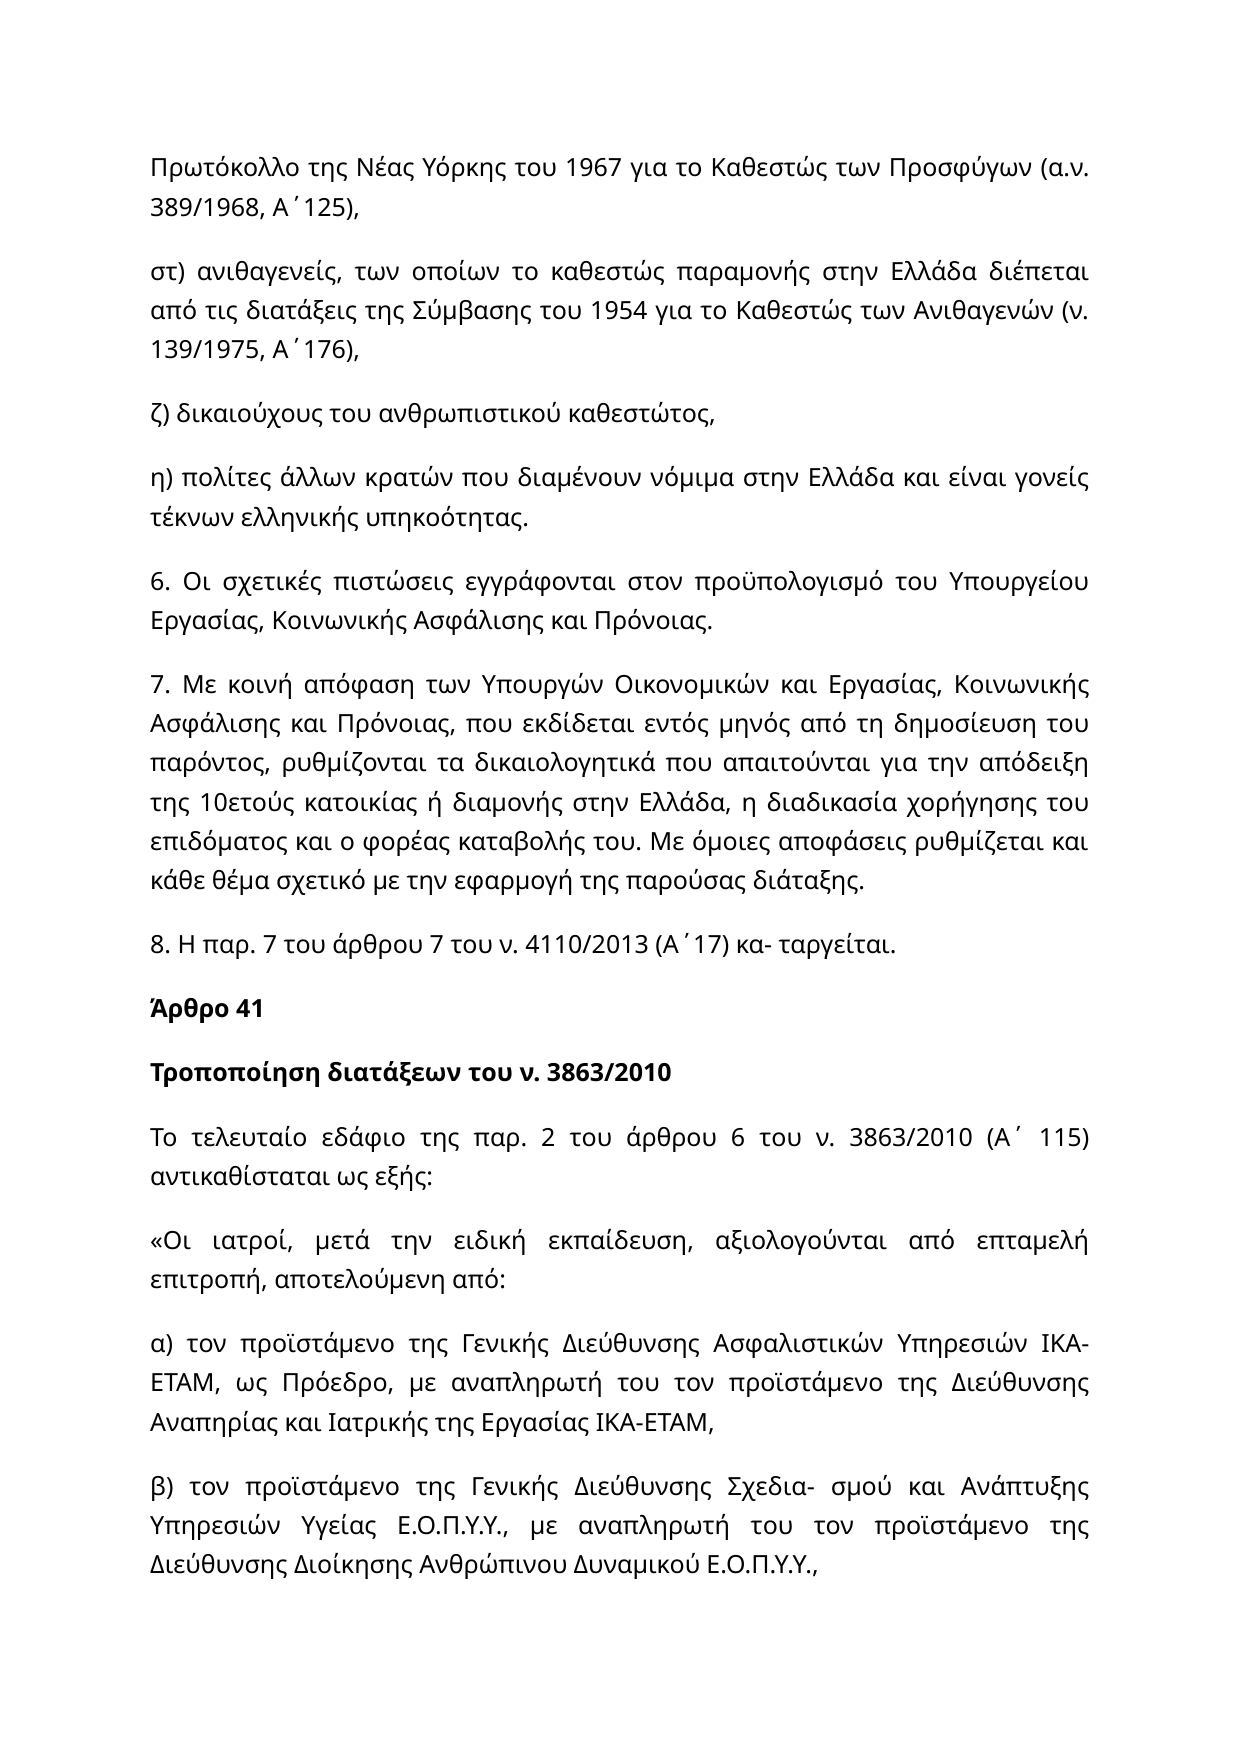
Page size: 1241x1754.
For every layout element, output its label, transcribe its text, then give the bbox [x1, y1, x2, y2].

text ζ) δικαιούχους του ανθρωπιστικού καθεστώτος, [150, 396, 1090, 430]
text 6. Οι σχετικές πιστώσεις εγγράφονται στον προϋπολογισμό του Υπουργείου Εργασίας, Κοινωνικής Ασφάλισης και Πρόνοιας. [150, 563, 1090, 637]
text η) πολίτες άλλων κρατών που διαμένουν νόμιμα στην Ελλάδα και είναι γονείς τέκνων ελληνικής υπηκοότητας. [150, 460, 1090, 533]
text Άρθρο 41 [150, 991, 1090, 1025]
text «Οι ιατροί, μετά την ειδική εκπαίδευση, αξιολογούνται από επταμελή επιτροπή, αποτελούμενη από: [150, 1222, 1090, 1296]
text Πρωτόκολλο της Νέας Υόρκης του 1967 για το Καθεστώς των Προσφύγων (α.ν. 389/1968, Α΄125), [150, 150, 1090, 223]
text α) τον προϊστάμενο της Γενικής Διεύθυνσης Ασφαλιστικών Υπηρεσιών ΙΚΑ-ΕΤΑΜ, ως Πρόεδρο, με αναπληρωτή του τον προϊστάμενο της Διεύθυνσης Αναπηρίας και Ιατρικής της Εργασίας ΙΚΑ-ΕΤΑΜ, [150, 1326, 1090, 1438]
text Το τελευταίο εδάφιο της παρ. 2 του άρθρου 6 του ν. 3863/2010 (Α΄ 115) αντικαθίσταται ως εξής: [150, 1119, 1090, 1192]
text 7. Με κοινή απόφαση των Υπουργών Οικονομικών και Εργασίας, Κοινωνικής Ασφάλισης και Πρόνοιας, που εκδίδεται εντός μηνός από τη δημοσίευση του παρόντος, ρυθμίζονται τα δικαιολογητικά που απαιτούνται για την απόδειξη της 10ετούς κατοικίας ή διαμονής στην Ελλάδα, η διαδικασία χορήγησης του επιδόματος και ο φορέας καταβολής του. Με όμοιες αποφάσεις ρυθμίζεται και κάθε θέμα σχετικό με την εφαρμογή της παρούσας διάταξης. [150, 667, 1090, 897]
text Τροποποίηση διατάξεων του ν. 3863/2010 [150, 1055, 1090, 1089]
text β) τον προϊστάμενο της Γενικής Διεύθυνσης Σχεδια- σμού και Ανάπτυξης Υπηρεσιών Υγείας Ε.Ο.Π.Υ.Υ., με αναπληρωτή του τον προϊστάμενο της Διεύθυνσης Διοίκησης Ανθρώπινου Δυναμικού Ε.Ο.Π.Υ.Υ., [150, 1468, 1090, 1581]
text στ) ανιθαγενείς, των οποίων το καθεστώς παραμονής στην Ελλάδα διέπεται από τις διατάξεις της Σύμβασης του 1954 για το Καθεστώς των Ανιθαγενών (ν. 139/1975, Α΄176), [150, 253, 1090, 366]
text 8. Η παρ. 7 του άρθρου 7 του ν. 4110/2013 (Α΄17) κα- ταργείται. [150, 927, 1090, 961]
